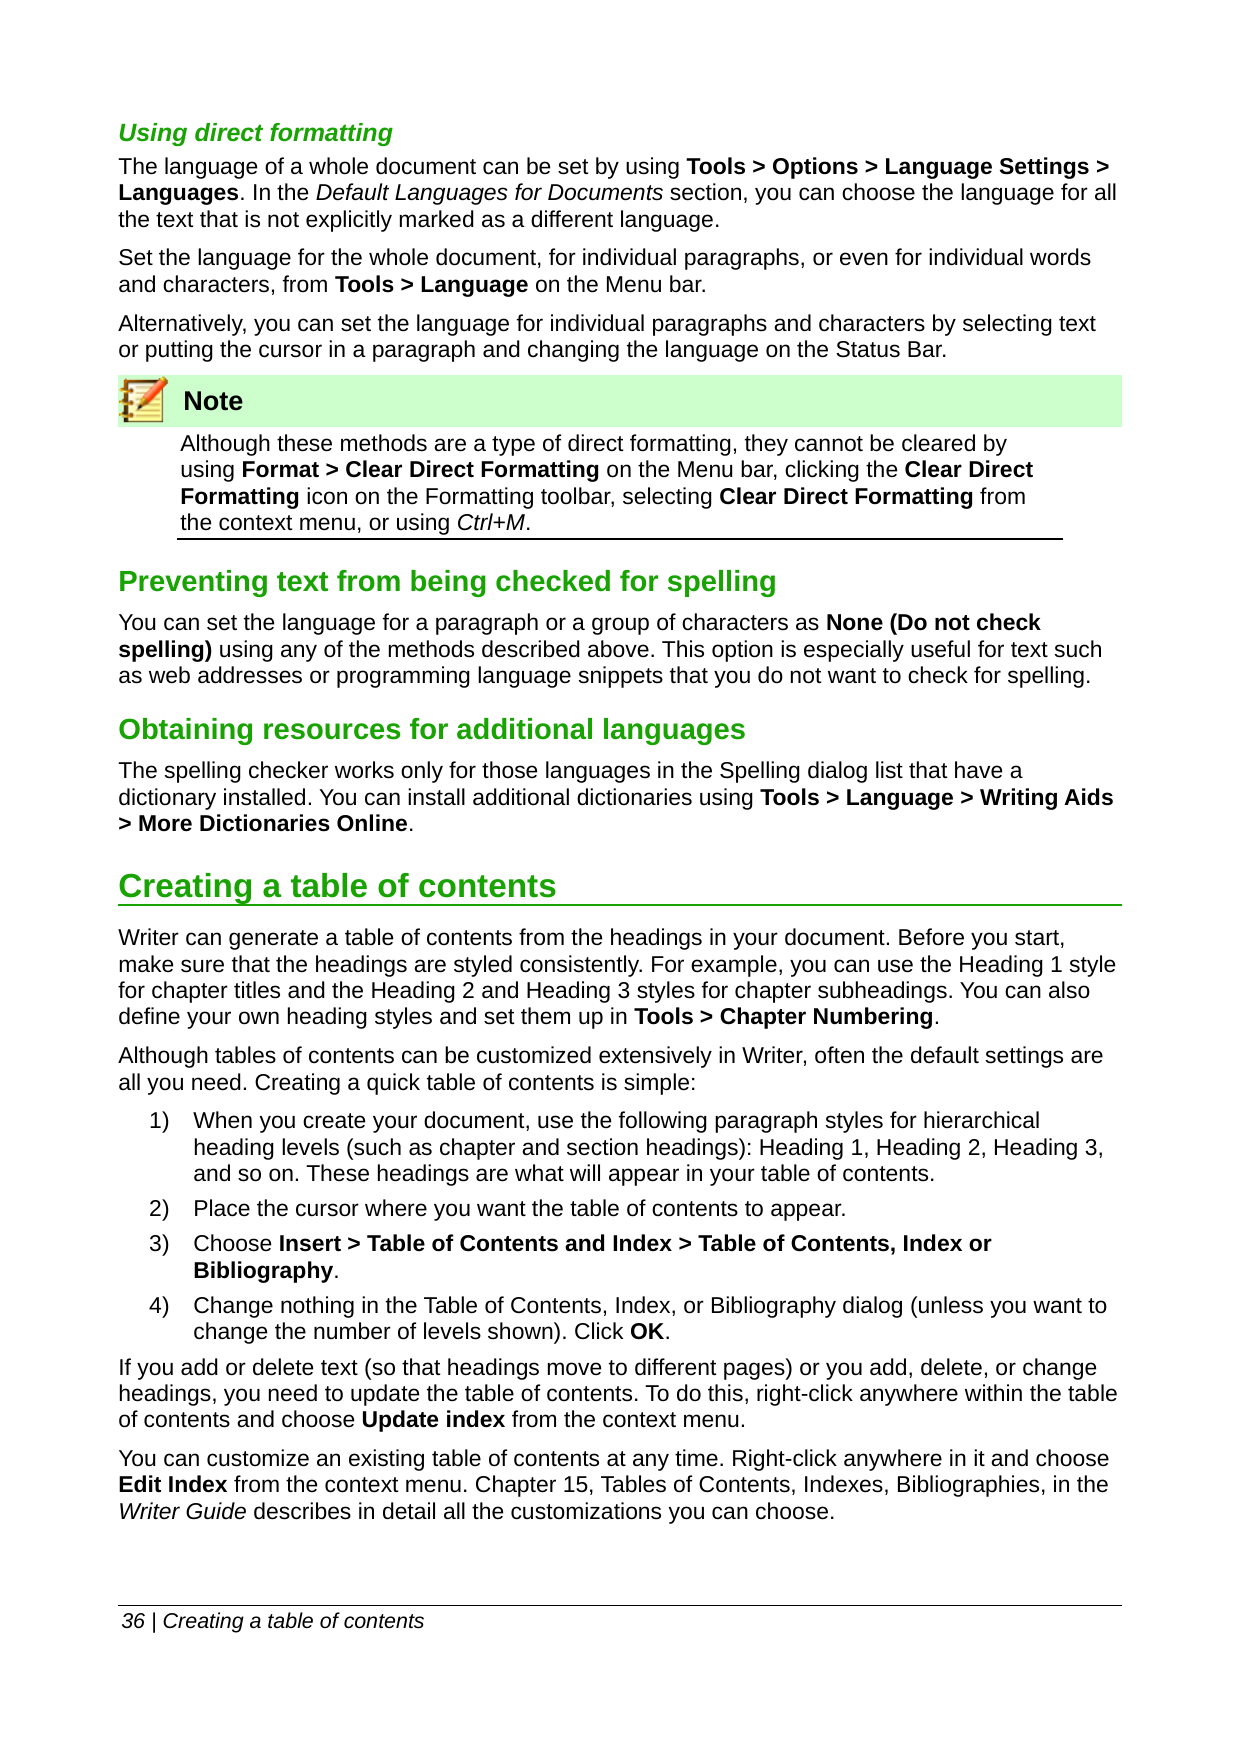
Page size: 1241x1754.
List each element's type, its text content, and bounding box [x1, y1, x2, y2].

picture [119, 375, 170, 426]
text The spelling checker works only for those languages in the Spelling dialog list that have a dictionary installed. You can install additional dictionaries using Tools > Language > Writing Aids > More Dictionaries Online. [118, 757, 1122, 836]
subtitle Using direct formatting [118, 118, 1122, 147]
text Set the language for the whole document, for individual paragraphs, or even for individual words and characters, from Tools > Language on the Menu bar. [118, 244, 1122, 297]
text The language of a whole document can be set by using Tools > Options > Language Settings > Languages. In the Default Languages for Documents section, you can choose the language for all the text that is not explicitly marked as a different language. [118, 153, 1122, 232]
text You can set the language for a paragraph or a group of characters as None (Do not check spelling) using any of the methods described above. This option is especially useful for text such as web addresses or programming language snippets that you do not want to check for spelling. [118, 609, 1122, 688]
text Alternatively, you can set the language for individual paragraphs and characters by selecting text or putting the cursor in a paragraph and changing the language on the Status Bar. [118, 309, 1122, 362]
list When you create your document, use the following paragraph styles for hierarchical heading levels (such as chapter and section headings): Heading 1, Heading 2, Heading 3, and so on. These headings are what will appear in your table of contents. [169, 1107, 1122, 1186]
text Although these methods are a type of direct formatting, they cannot be cleared by using Format > Clear Direct Formatting on the Menu bar, clicking the Clear Direct Formatting icon on the Formatting toolbar, selecting Clear Direct Formatting from the context menu, or using Ctrl+M. [177, 427, 1063, 538]
text Although tables of contents can be customized extensively in Writer, often the default settings are all you need. Creating a quick table of contents is simple: [118, 1042, 1122, 1095]
list Choose Insert > Table of Contents and Index > Table of Contents, Index or Bibliography. [169, 1230, 1122, 1283]
list Place the cursor where you want the table of contents to appear. [169, 1195, 1122, 1222]
subtitle Creating a table of contents [118, 866, 1122, 904]
subtitle Obtaining resources for additional languages [118, 712, 1122, 746]
list Change nothing in the Table of Contents, Index, or Bibliography dialog (unless you want to change the number of levels shown). Click OK. [169, 1292, 1122, 1345]
subtitle Note [118, 375, 1122, 427]
text Writer can generate a table of contents from the headings in your document. Before you start, make sure that the headings are styled consistently. For example, you can use the Heading 1 style for chapter titles and the Heading 2 and Heading 3 styles for chapter subheadings. You can also define your own heading styles and set them up in Tools > Chapter Numbering. [118, 924, 1122, 1029]
text You can customize an existing table of contents at any time. Right-click anywhere in it and choose Edit Index from the context menu. Chapter 15, Tables of Contents, Indexes, Bibliographies, in the Writer Guide describes in detail all the customizations you can choose. [118, 1445, 1122, 1524]
subtitle Preventing text from being checked for spelling [118, 564, 1122, 598]
text If you add or delete text (so that headings move to different pages) or you add, delete, or change headings, you need to update the table of contents. To do this, right-click anywhere within the table of contents and choose Update index from the context menu. [118, 1353, 1122, 1433]
